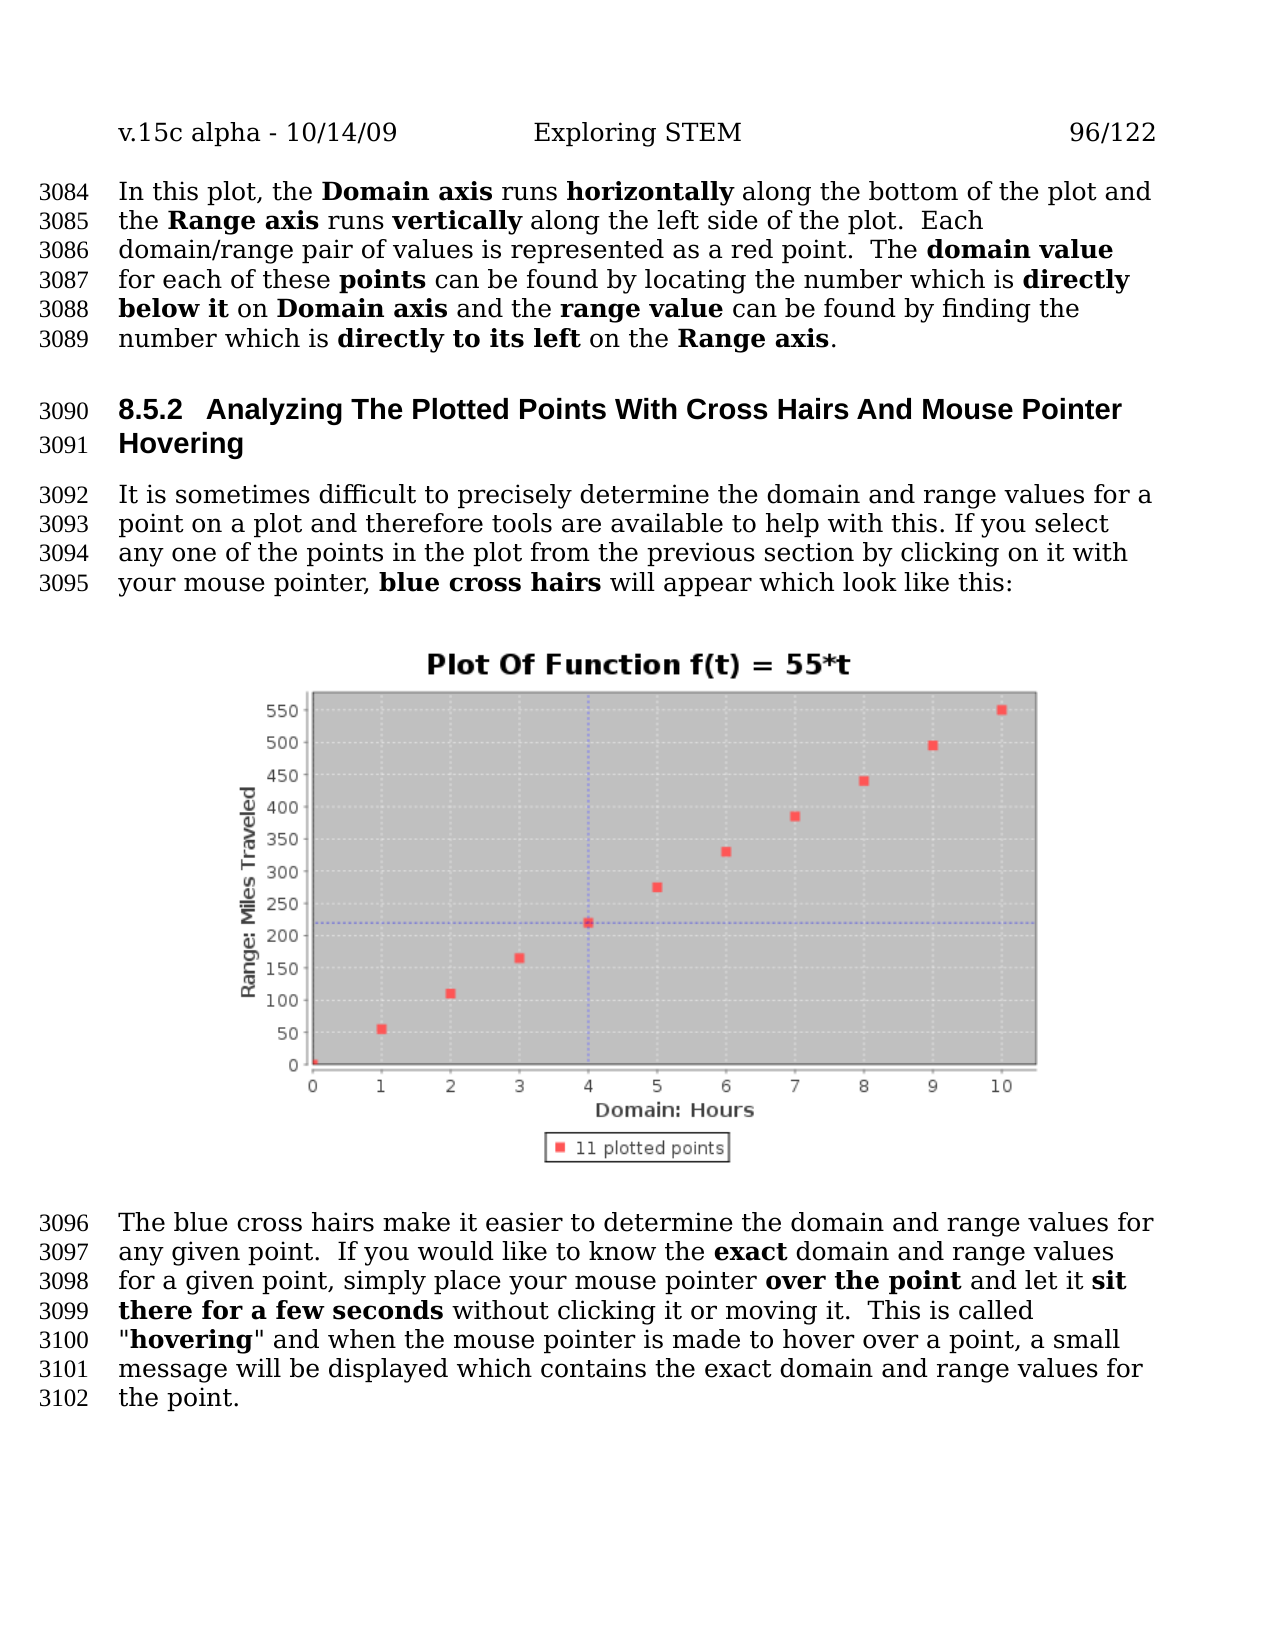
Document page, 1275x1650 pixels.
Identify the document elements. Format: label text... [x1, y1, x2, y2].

text In this plot, the Domain axis runs horizontally along the bottom of the plot and the Range axis runs vertically along the left side of the plot. Each domain/range pair of values is represented as a red point. The domain value for each of these points can be found by locating the number which is directly below it on Domain axis and the range value can be found by finding the number which is directly to its left on the Range axis. [118, 177, 1157, 353]
picture [222, 647, 1053, 1164]
text It is sometimes difficult to precisely determine the domain and range values for a point on a plot and therefore tools are available to help with this. If you select any one of the points in the plot from the previous section by clicking on it with your mouse pointer, blue cross hairs will appear which look like this: [118, 480, 1157, 597]
subtitle Analyzing The Plotted Points With Cross Hairs And Mouse Pointer Hovering [118, 392, 1157, 459]
text The blue cross hairs make it easier to determine the domain and range values for any given point. If you would like to know the exact domain and range values for a given point, simply place your mouse pointer over the point and let it sit there for a few seconds without clicking it or moving it. This is called "hovering" and when the mouse pointer is made to hover over a point, a small message will be displayed which contains the exact domain and range values for the point. [118, 1208, 1157, 1413]
